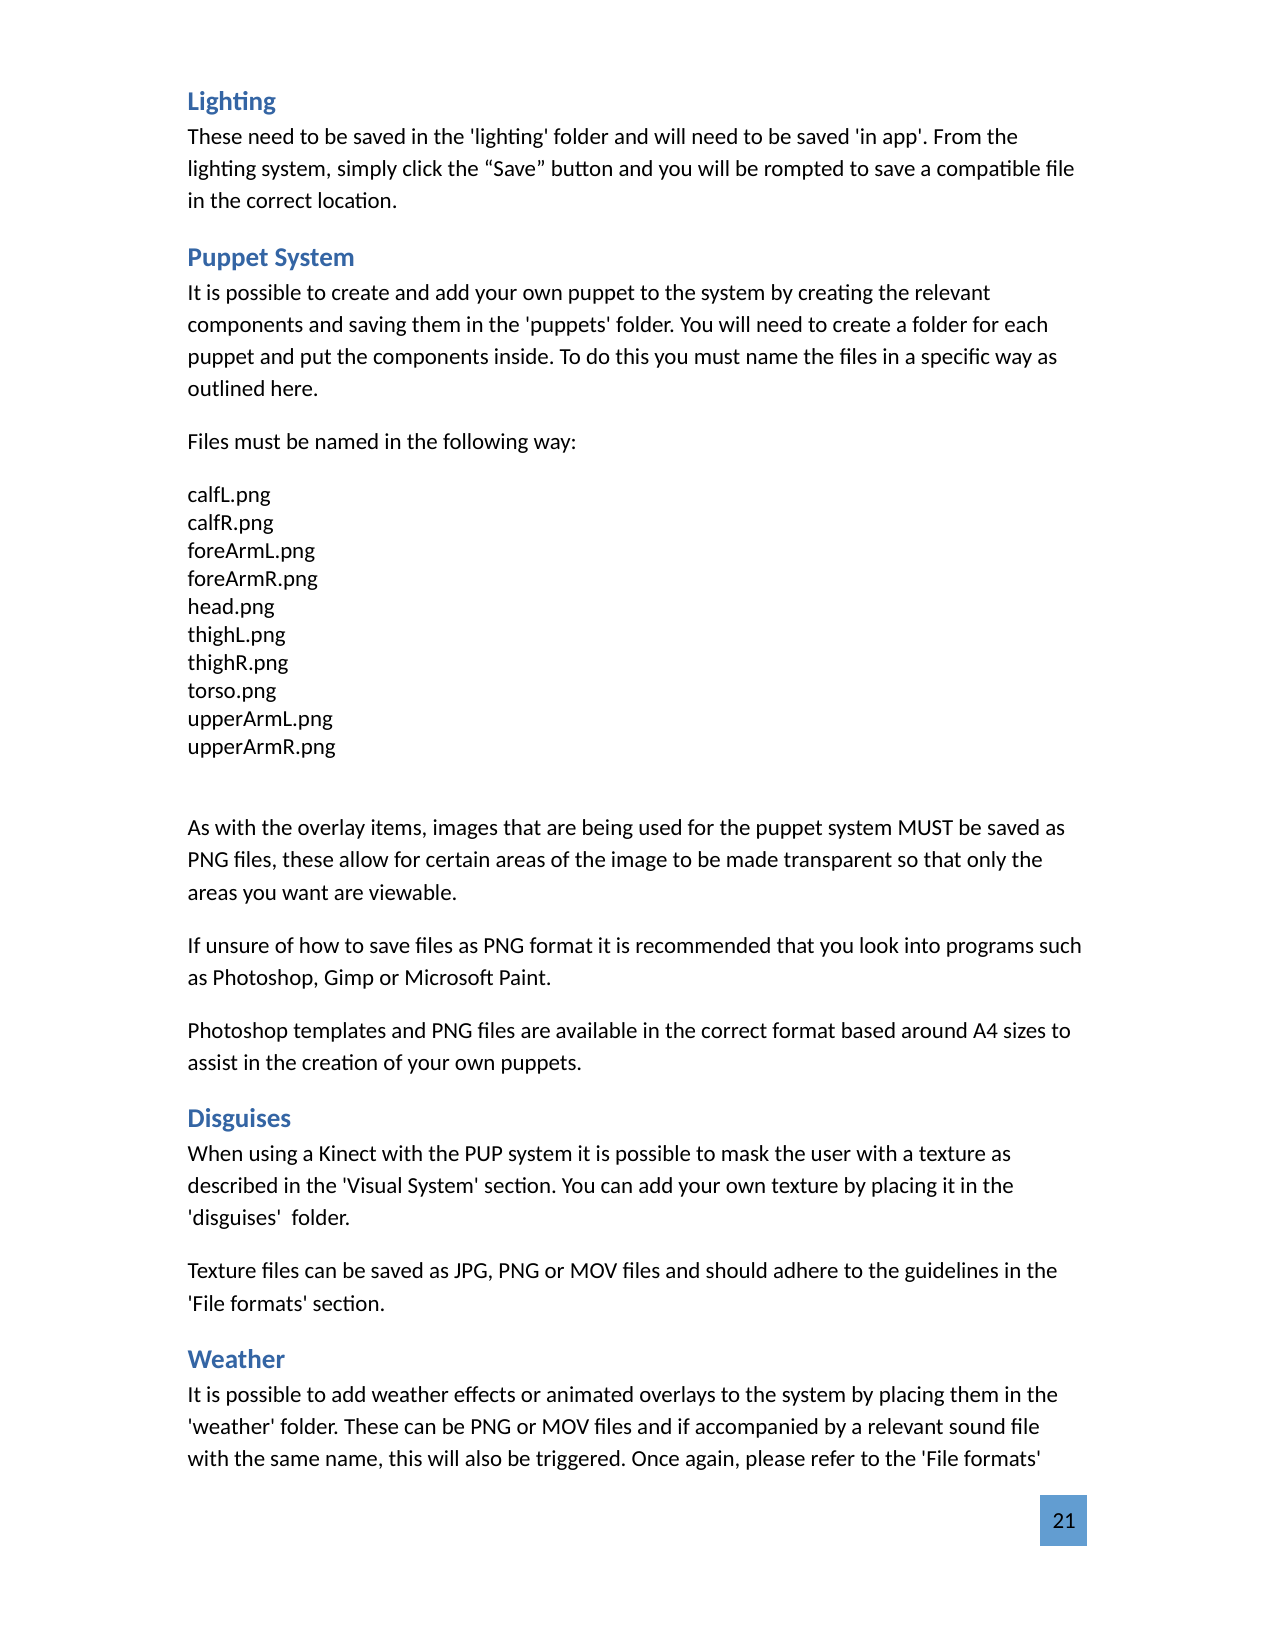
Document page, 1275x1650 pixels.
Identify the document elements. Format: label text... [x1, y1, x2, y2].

text It is possible to create and add your own puppet to the system by creating the relevant components and saving them in the 'puppets' folder. You will need to create a folder for each puppet and put the components inside. To do this you must name the files in a specific way as outlined here. [187, 278, 1087, 402]
text upperArmR.png [187, 732, 1087, 760]
subtitle Disguises [187, 1101, 1087, 1134]
text foreArmR.png [187, 564, 1087, 592]
text calfL.png [187, 480, 1087, 508]
text calfR.png [187, 508, 1087, 536]
text Photoshop templates and PNG files are available in the correct format based around A4 sizes to assist in the creation of your own puppets. [187, 1016, 1087, 1076]
text upperArmL.png [187, 704, 1087, 732]
text As with the overlay items, images that are being used for the puppet system MUST be saved as PNG files, these allow for certain areas of the image to be made transparent so that only the areas you want are viewable. [187, 813, 1087, 906]
text It is possible to add weather effects or animated overlays to the system by placing them in the 'weather' folder. These can be PNG or MOV files and if accompanied by a relevant sound file with the same name, this will also be triggered. Once again, please refer to the 'File formats' [187, 1380, 1087, 1472]
subtitle Lighting [187, 84, 1087, 117]
text Texture files can be saved as JPG, PNG or MOV files and should adhere to the guidelines in the 'File formats' section. [187, 1257, 1087, 1317]
text If unsure of how to save files as PNG format it is recommended that you look into programs such as Photoshop, Gimp or Microsoft Paint. [187, 931, 1087, 991]
text Files must be named in the following way: [187, 427, 1087, 455]
text When using a Kinect with the PUP system it is possible to mask the user with a texture as described in the 'Visual System' section. You can add your own texture by placing it in the 'disguises' folder. [187, 1139, 1087, 1232]
subtitle Puppet System [187, 240, 1087, 273]
text foreArmL.png [187, 536, 1087, 564]
text These need to be saved in the 'lighting' folder and will need to be saved 'in app'. From the lighting system, simply click the “Save” button and you will be rompted to save a compatible file in the correct location. [187, 122, 1087, 215]
text head.png [187, 592, 1087, 620]
text thighR.png [187, 648, 1087, 676]
text torso.png [187, 676, 1087, 704]
text thighL.png [187, 620, 1087, 648]
subtitle Weather [187, 1342, 1087, 1375]
